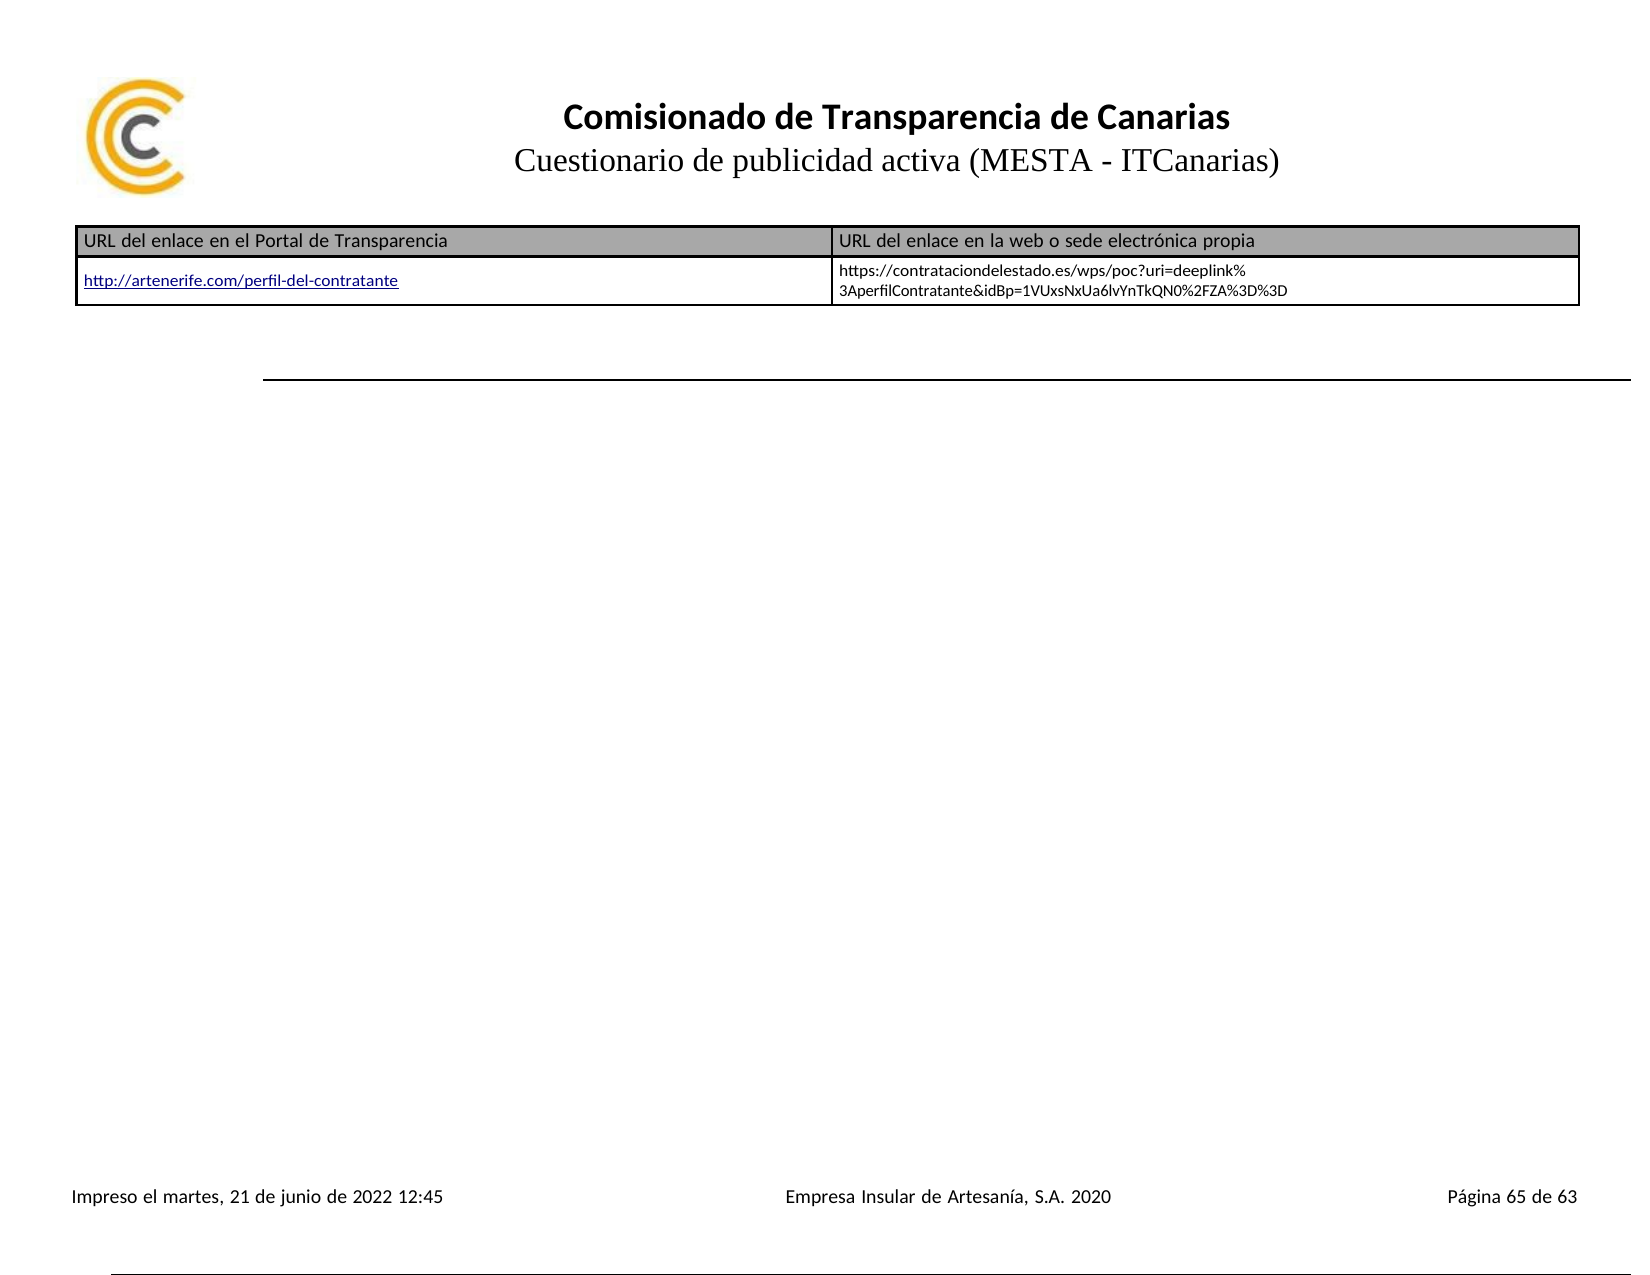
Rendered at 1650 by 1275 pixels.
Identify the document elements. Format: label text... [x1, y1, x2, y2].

table_cell http://artenerife.com/perfil-del-contratante [78, 258, 831, 303]
table_header URL del enlace en el Portal de Transparencia [78, 228, 831, 255]
table_header URL del enlace en la web o sede electrónica propia [833, 228, 1578, 255]
table_cell https://contrataciondelestado.es/wps/poc?uri=deeplink% 3AperfilContratante&idBp=1VUxsNxUa6lvYnTkQN0%2FZA%3D%3D [833, 258, 1578, 303]
picture [76, 77, 197, 198]
